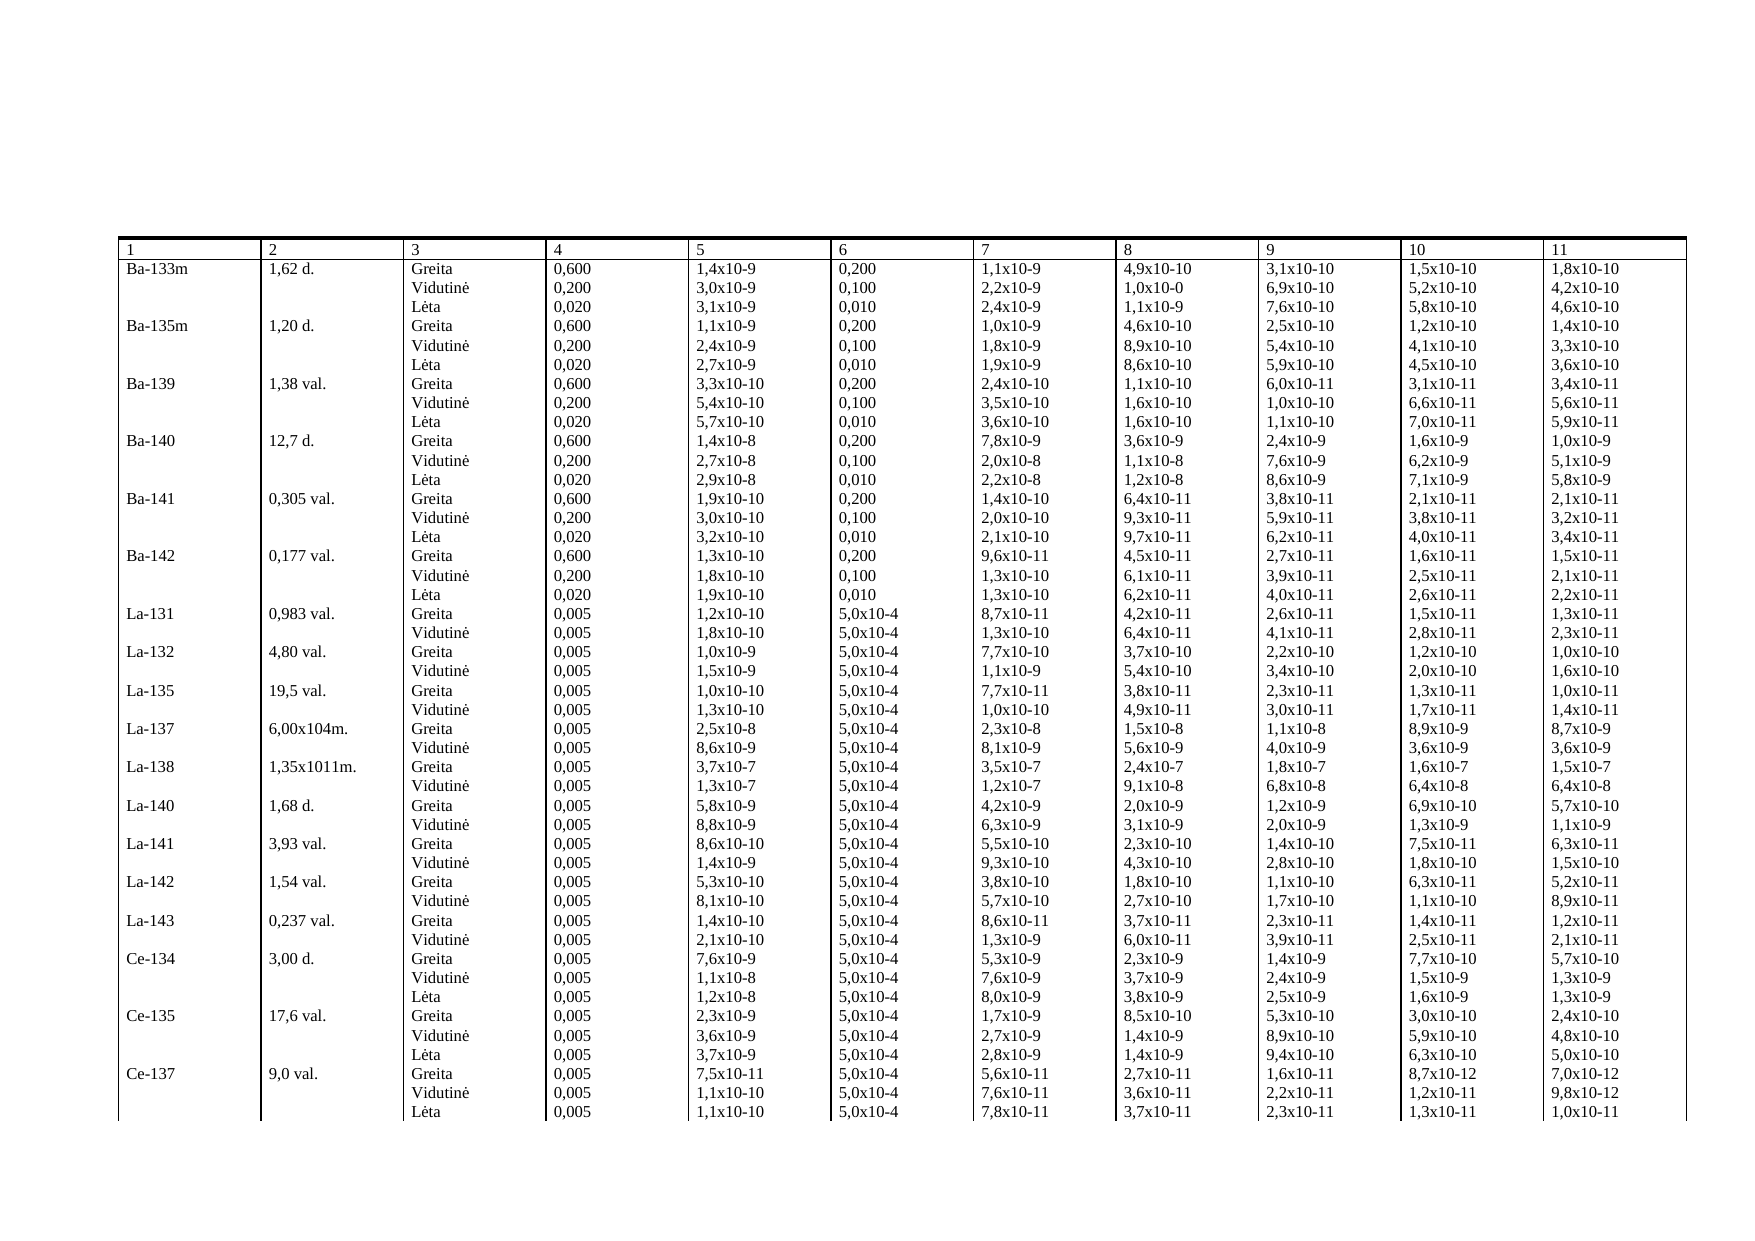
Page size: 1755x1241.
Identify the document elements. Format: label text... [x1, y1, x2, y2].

table_cell 1,4x10-9 3,0x10-9 3,1x10-9 1,1x10-9 2,4x10-9 2,7x10-9 [689, 260, 830, 374]
table_cell 6,0x10-11 1,0x10-10 1,1x10-10 2,4x10-9 7,6x10-9 8,6x10-9 3,8x10-11 5,9x10-11 6,2x10-11 2,7x10-11 3,9x10-11 4,0x10-11 2,6x10-11 4,1x10-11 2,2x10-10 3,4x10-10 2,3x10-11 3,0x10-11 1,1x10-8 4,0x10-9 1,8x10-7 6,8x10-8 1,2x10-9 2,0x10-9 1,4x10-10 2,8x10-10 1,1x10-10 1,7x10-10 [1259, 374, 1400, 910]
table_cell Ba-133m Ba-135m [119, 260, 260, 374]
table_cell 1,5x10-10 5,2x10-10 5,8x10-10 1,2x10-10 4,1x10-10 4,5x10-10 [1402, 260, 1543, 374]
table_cell 0,200 0,100 0,010 0,200 0,100 0,010 [832, 260, 973, 374]
table_cell 1,4x10-11 2,5x10-11 7,7x10-10 1,5x10-9 1,6x10-9 3,0x10-10 5,9x10-10 6,3x10-10 8,7x10-12 1,2x10-11 1,3x10-11 [1402, 910, 1543, 1121]
table_cell 0,200 0,100 0,010 0,200 0,100 0,010 0,200 0,100 0,010 0,200 0,100 0,010 5,0x10-4 5,0x10-4 5,0x10-4 5,0x10-4 5,0x10-4 5,0x10-4 5,0x10-4 5,0x10-4 5,0x10-4 5,0x10-4 5,0x10-4 5,0x10-4 5,0x10-4 5,0x10-4 5,0x10-4 5,0x10-4 [832, 374, 973, 910]
table_header 2 [262, 240, 403, 259]
table_header 3 [404, 240, 545, 259]
table_header 6 [832, 240, 973, 259]
table_header 10 [1402, 240, 1543, 259]
table_cell 3,1x10-11 6,6x10-11 7,0x10-11 1,6x10-9 6,2x10-9 7,1x10-9 2,1x10-11 3,8x10-11 4,0x10-11 1,6x10-11 2,5x10-11 2,6x10-11 1,5x10-11 2,8x10-11 1,2x10-10 2,0x10-10 1,3x10-11 1,7x10-11 8,9x10-9 3,6x10-9 1,6x10-7 6,4x10-8 6,9x10-10 1,3x10-9 7,5x10-11 1,8x10-10 6,3x10-11 1,1x10-10 [1402, 374, 1543, 910]
table_cell La-143 Ce-134 Ce-135 Ce-137 [119, 910, 260, 1121]
table_cell Ba-139 Ba-140 Ba-141 Ba-142 La-131 La-132 La-135 La-137 La-138 La-140 La-141 La-142 [119, 374, 260, 910]
table_cell 1,62 d. 1,20 d. [262, 260, 403, 374]
table_cell 0,237 val. 3,00 d. 17,6 val. 9,0 val. [262, 910, 403, 1121]
table_cell Greita Vidutinė Lėta Greita Vidutinė Lėta [404, 260, 545, 374]
table_cell 1,8x10-10 4,2x10-10 4,6x10-10 1,4x10-10 3,3x10-10 3,6x10-10 [1544, 260, 1686, 374]
table_cell 8,6x10-11 1,3x10-9 5,3x10-9 7,6x10-9 8,0x10-9 1,7x10-9 2,7x10-9 2,8x10-9 5,6x10-11 7,6x10-11 7,8x10-11 [974, 910, 1115, 1121]
table_header 5 [689, 240, 830, 259]
table_header 9 [1259, 240, 1400, 259]
table_cell 1,1x10-9 2,2x10-9 2,4x10-9 1,0x10-9 1,8x10-9 1,9x10-9 [974, 260, 1115, 374]
table_cell 2,4x10-10 3,5x10-10 3,6x10-10 7,8x10-9 2,0x10-8 2,2x10-8 1,4x10-10 2,0x10-10 2,1x10-10 9,6x10-11 1,3x10-10 1,3x10-10 8,7x10-11 1,3x10-10 7,7x10-10 1,1x10-9 7,7x10-11 1,0x10-10 2,3x10-8 8,1x10-9 3,5x10-7 1,2x10-7 4,2x10-9 6,3x10-9 5,5x10-10 9,3x10-10 3,8x10-10 5,7x10-10 [974, 374, 1115, 910]
table_cell Greita Vidutinė Lėta Greita Vidutinė Lėta Greita Vidutinė Lėta Greita Vidutinė Lėta Greita Vidutinė Greita Vidutinė Greita Vidutinė Greita Vidutinė Greita Vidutinė Greita Vidutinė Greita Vidutinė Greita Vidutinė [404, 374, 545, 910]
table_header 4 [547, 240, 688, 259]
table_cell 5,0x10-4 5,0x10-4 5,0x10-4 5,0x10-4 5,0x10-4 5,0x10-4 5,0x10-4 5,0x10-4 5,0x10-4 5,0x10-4 5,0x10-4 [832, 910, 973, 1121]
table_header 7 [974, 240, 1115, 259]
table_header 1 [119, 240, 260, 259]
table_cell 0,600 0,200 0,020 0,600 0,200 0,020 0,600 0,200 0,020 0,600 0,200 0,020 0,005 0,005 0,005 0,005 0,005 0,005 0,005 0,005 0,005 0,005 0,005 0,005 0,005 0,005 0,005 0,005 [547, 374, 688, 910]
table_header 8 [1117, 240, 1258, 259]
table_cell 0,600 0,200 0,020 0,600 0,200 0,020 [547, 260, 688, 374]
table_cell 2,3x10-11 3,9x10-11 1,4x10-9 2,4x10-9 2,5x10-9 5,3x10-10 8,9x10-10 9,4x10-10 1,6x10-11 2,2x10-11 2,3x10-11 [1259, 910, 1400, 1121]
table_cell 1,2x10-11 2,1x10-11 5,7x10-10 1,3x10-9 1,3x10-9 2,4x10-10 4,8x10-10 5,0x10-10 7,0x10-12 9,8x10-12 1,0x10-11 [1544, 910, 1686, 1121]
table_cell 4,9x10-10 1,0x10-0 1,1x10-9 4,6x10-10 8,9x10-10 8,6x10-10 [1117, 260, 1258, 374]
table_cell 3,7x10-11 6,0x10-11 2,3x10-9 3,7x10-9 3,8x10-9 8,5x10-10 1,4x10-9 1,4x10-9 2,7x10-11 3,6x10-11 3,7x10-11 [1117, 910, 1258, 1121]
table_cell 3,3x10-10 5,4x10-10 5,7x10-10 1,4x10-8 2,7x10-8 2,9x10-8 1,9x10-10 3,0x10-10 3,2x10-10 1,3x10-10 1,8x10-10 1,9x10-10 1,2x10-10 1,8x10-10 1,0x10-9 1,5x10-9 1,0x10-10 1,3x10-10 2,5x10-8 8,6x10-9 3,7x10-7 1,3x10-7 5,8x10-9 8,8x10-9 8,6x10-10 1,4x10-9 5,3x10-10 8,1x10-10 [689, 374, 830, 910]
table_cell 1,4x10-10 2,1x10-10 7,6x10-9 1,1x10-8 1,2x10-8 2,3x10-9 3,6x10-9 3,7x10-9 7,5x10-11 1,1x10-10 1,1x10-10 [689, 910, 830, 1121]
table_cell 3,4x10-11 5,6x10-11 5,9x10-11 1,0x10-9 5,1x10-9 5,8x10-9 2,1x10-11 3,2x10-11 3,4x10-11 1,5x10-11 2,1x10-11 2,2x10-11 1,3x10-11 2,3x10-11 1,0x10-10 1,6x10-10 1,0x10-11 1,4x10-11 8,7x10-9 3,6x10-9 1,5x10-7 6,4x10-8 5,7x10-10 1,1x10-9 6,3x10-11 1,5x10-10 5,2x10-11 8,9x10-11 [1544, 374, 1686, 910]
table_header 11 [1544, 240, 1686, 259]
table_cell 3,1x10-10 6,9x10-10 7,6x10-10 2,5x10-10 5,4x10-10 5,9x10-10 [1259, 260, 1400, 374]
table_cell 0,005 0,005 0,005 0,005 0,005 0,005 0,005 0,005 0,005 0,005 0,005 [547, 910, 688, 1121]
table_cell Greita Vidutinė Greita Vidutinė Lėta Greita Vidutinė Lėta Greita Vidutinė Lėta [404, 910, 545, 1121]
table_cell 1,38 val. 12,7 d. 0,305 val. 0,177 val. 0,983 val. 4,80 val. 19,5 val. 6,00x104m. 1,35x1011m. 1,68 d. 3,93 val. 1,54 val. [262, 374, 403, 910]
table_cell 1,1x10-10 1,6x10-10 1,6x10-10 3,6x10-9 1,1x10-8 1,2x10-8 6,4x10-11 9,3x10-11 9,7x10-11 4,5x10-11 6,1x10-11 6,2x10-11 4,2x10-11 6,4x10-11 3,7x10-10 5,4x10-10 3,8x10-11 4,9x10-11 1,5x10-8 5,6x10-9 2,4x10-7 9,1x10-8 2,0x10-9 3,1x10-9 2,3x10-10 4,3x10-10 1,8x10-10 2,7x10-10 [1117, 374, 1258, 910]
